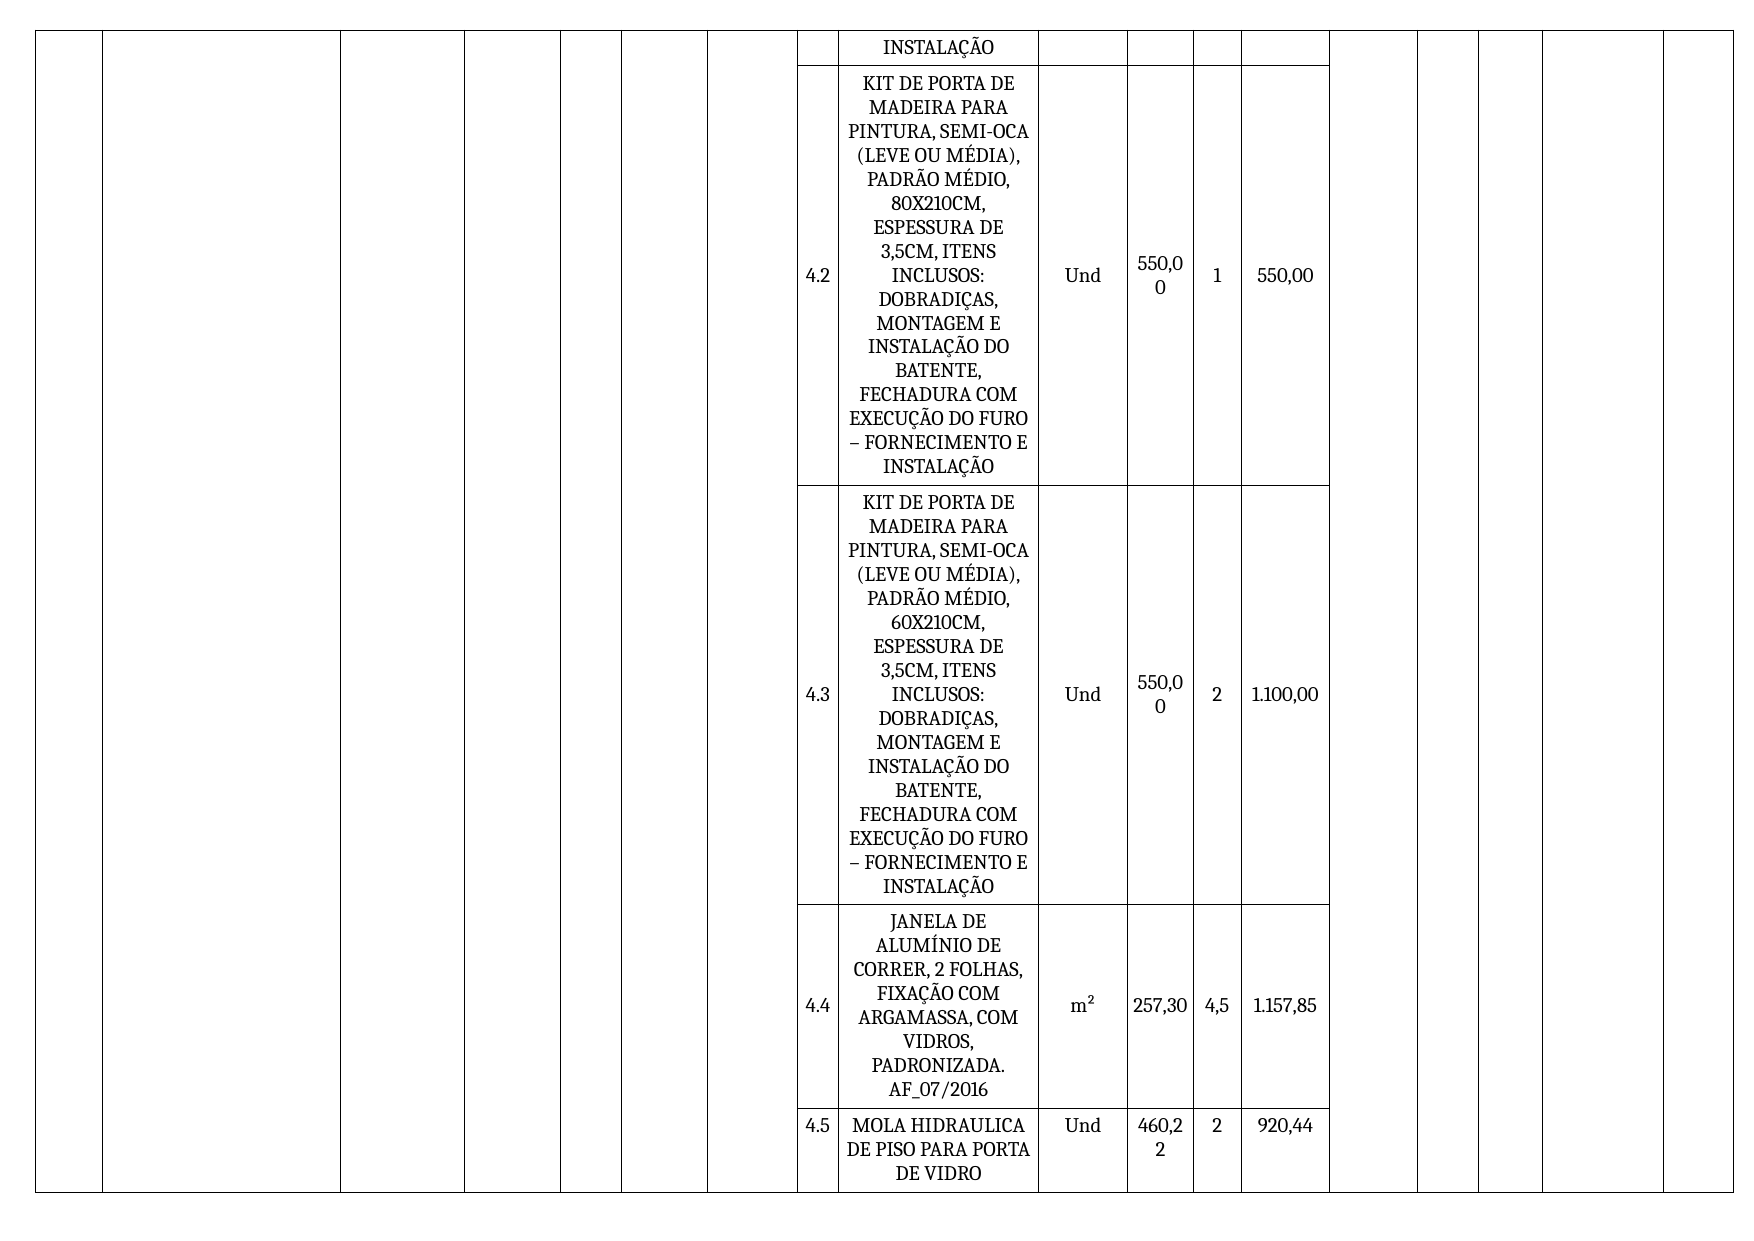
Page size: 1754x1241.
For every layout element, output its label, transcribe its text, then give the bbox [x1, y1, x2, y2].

table_cell 550,00 [1128, 486, 1193, 904]
table_cell [103, 31, 340, 1191]
table_cell INSTALAÇÃO [839, 31, 1038, 65]
table_cell m² [1039, 905, 1127, 1108]
table_cell 4,5 [1194, 905, 1241, 1108]
table_cell [1330, 31, 1417, 1191]
table_cell [1039, 31, 1127, 65]
table_cell [465, 31, 560, 1191]
table_cell 4.2 [798, 66, 838, 485]
table_cell [1194, 31, 1241, 65]
table_cell 920,44 [1242, 1109, 1329, 1191]
table_cell [798, 31, 838, 65]
table_cell MOLA HIDRAULICA DE PISO PARA PORTA DE VIDRO [839, 1109, 1038, 1191]
table_cell [708, 31, 797, 1191]
table_cell [1128, 31, 1193, 65]
table_cell Und [1039, 486, 1127, 904]
table_cell 1.157,85 [1242, 905, 1329, 1108]
table_cell [622, 31, 707, 1191]
table_cell Und [1039, 66, 1127, 485]
table_cell [1664, 31, 1733, 1191]
table_cell 2 [1194, 486, 1241, 904]
table_cell [1418, 31, 1478, 1191]
table_cell 1.100,00 [1242, 486, 1329, 904]
table_cell [341, 31, 464, 1191]
table_cell [1242, 31, 1329, 65]
table_cell [36, 31, 102, 1191]
table_cell KIT DE PORTA DE MADEIRA PARA PINTURA, SEMI-OCA (LEVE OU MÉDIA), PADRÃO MÉDIO, 80X210CM, ESPESSURA DE 3,5CM, ITENS INCLUSOS: DOBRADIÇAS, MONTAGEM E INSTALAÇÃO DO BATENTE, FECHADURA COM EXECUÇÃO DO FURO – FORNECIMENTO E INSTALAÇÃO [839, 66, 1038, 485]
table_cell 460,22 [1128, 1109, 1193, 1191]
table_cell 4.5 [798, 1109, 838, 1191]
table_cell 2 [1194, 1109, 1241, 1191]
table_cell Und [1039, 1109, 1127, 1191]
table_cell 4.4 [798, 905, 838, 1108]
table_cell 550,00 [1128, 66, 1193, 485]
table_cell 550,00 [1242, 66, 1329, 485]
table_cell KIT DE PORTA DE MADEIRA PARA PINTURA, SEMI-OCA (LEVE OU MÉDIA), PADRÃO MÉDIO, 60X210CM, ESPESSURA DE 3,5CM, ITENS INCLUSOS: DOBRADIÇAS, MONTAGEM E INSTALAÇÃO DO BATENTE, FECHADURA COM EXECUÇÃO DO FURO – FORNECIMENTO E INSTALAÇÃO [839, 486, 1038, 904]
table_cell [1479, 31, 1542, 1191]
table_cell JANELA DE ALUMÍNIO DE CORRER, 2 FOLHAS, FIXAÇÃO COM ARGAMASSA, COM VIDROS, PADRONIZADA. AF_07/2016 [839, 905, 1038, 1108]
table_cell 1 [1194, 66, 1241, 485]
table_cell [561, 31, 621, 1191]
table_cell 257,30 [1128, 905, 1193, 1108]
table_cell 4.3 [798, 486, 838, 904]
table_cell [1543, 31, 1663, 1191]
